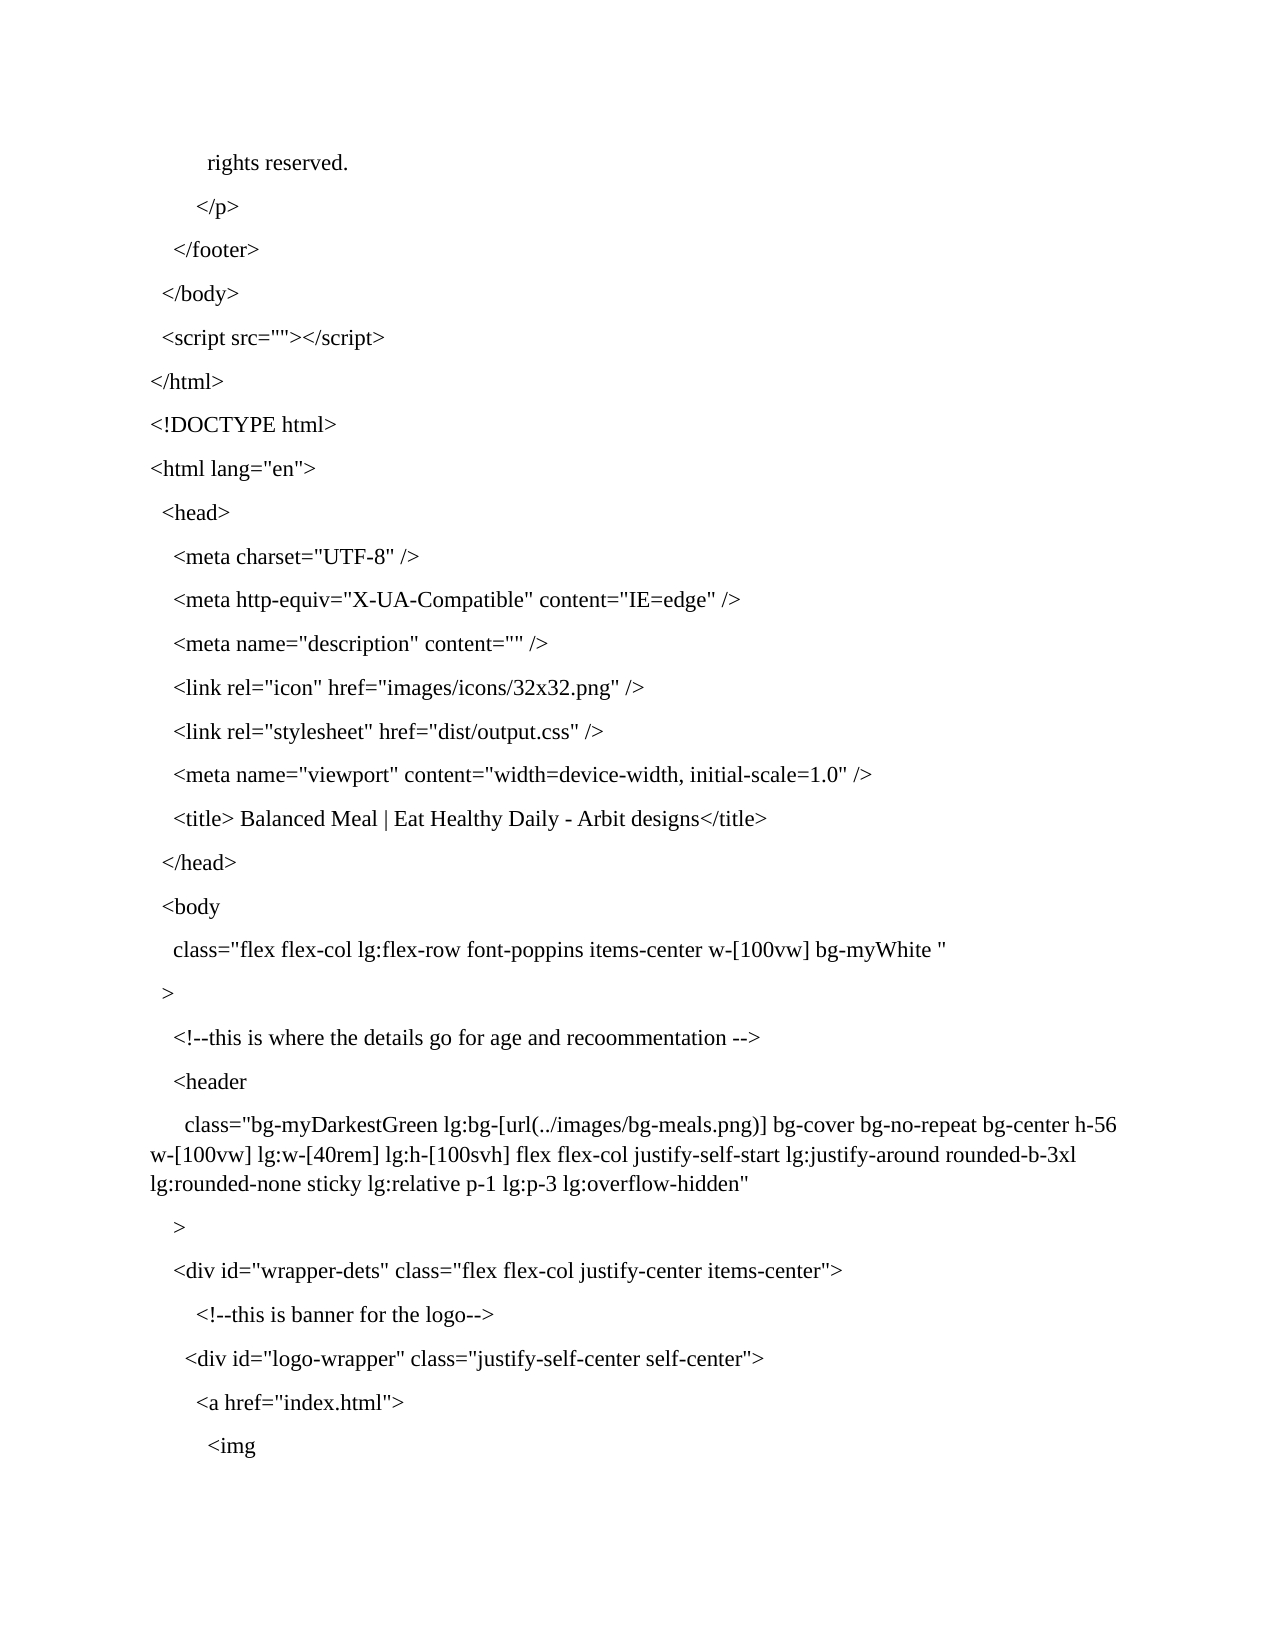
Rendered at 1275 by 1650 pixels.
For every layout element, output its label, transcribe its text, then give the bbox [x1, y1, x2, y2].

text <link rel="icon" href="images/icons/32x32.png" /> [150, 675, 1125, 700]
text <meta name="description" content="" /> [150, 631, 1125, 657]
text </p> [150, 194, 1125, 219]
text </html> [150, 369, 1125, 394]
text class="bg-myDarkestGreen lg:bg-[url(../images/bg-meals.png)] bg-cover bg-no-repeat bg-center h-56 w-[100vw] lg:w-[40rem] lg:h-[100svh] flex flex-col justify-self-start lg:justify-around rounded-b-3xl lg:rounded-none sticky lg:relative p-1 lg:p-3 lg:overflow-hidden" [150, 1112, 1125, 1196]
text <img [150, 1433, 1125, 1459]
text > [150, 1214, 1125, 1240]
text <title> Balanced Meal | Eat Healthy Daily - Arbit designs</title> [150, 806, 1125, 832]
text </footer> [150, 237, 1125, 263]
text <body [150, 894, 1125, 919]
text rights reserved. [150, 150, 1125, 175]
text <div id="logo-wrapper" class="justify-self-center self-center"> [150, 1346, 1125, 1371]
text </head> [150, 850, 1125, 875]
text <a href="index.html"> [150, 1389, 1125, 1415]
text <!--this is where the details go for age and recoommentation --> [150, 1025, 1125, 1050]
text <meta charset="UTF-8" /> [150, 544, 1125, 569]
text <meta http-equiv="X-UA-Compatible" content="IE=edge" /> [150, 587, 1125, 613]
text > [150, 981, 1125, 1007]
text <script src=""></script> [150, 325, 1125, 350]
text <link rel="stylesheet" href="dist/output.css" /> [150, 719, 1125, 744]
text <!DOCTYPE html> [150, 412, 1125, 438]
text <meta name="viewport" content="width=device-width, initial-scale=1.0" /> [150, 762, 1125, 788]
text </body> [150, 281, 1125, 307]
text class="flex flex-col lg:flex-row font-poppins items-center w-[100vw] bg-myWhite " [150, 937, 1125, 963]
text <html lang="en"> [150, 456, 1125, 482]
text <!--this is banner for the logo--> [150, 1302, 1125, 1327]
text <head> [150, 500, 1125, 525]
text <div id="wrapper-dets" class="flex flex-col justify-center items-center"> [150, 1258, 1125, 1284]
text <header [150, 1069, 1125, 1094]
